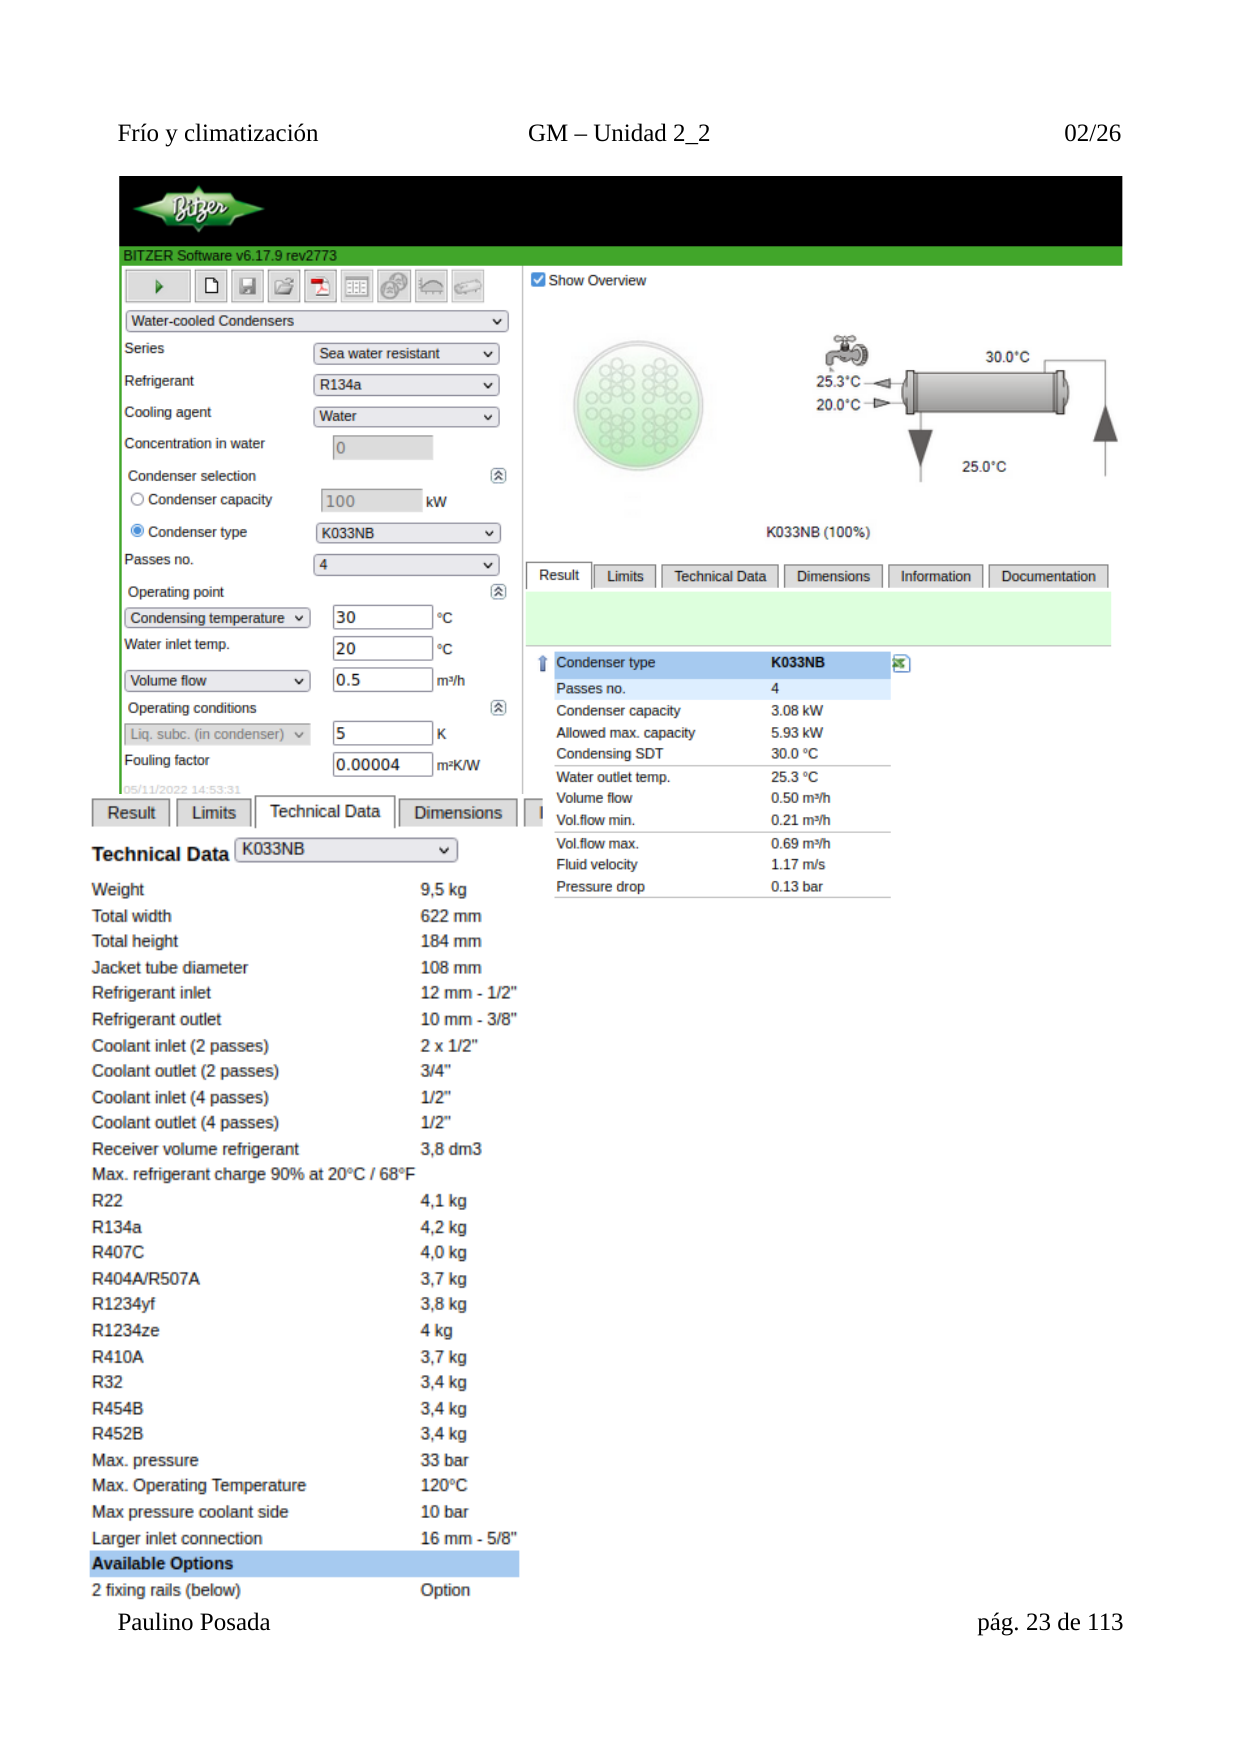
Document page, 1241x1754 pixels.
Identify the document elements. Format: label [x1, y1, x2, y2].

picture [89, 176, 1123, 1604]
